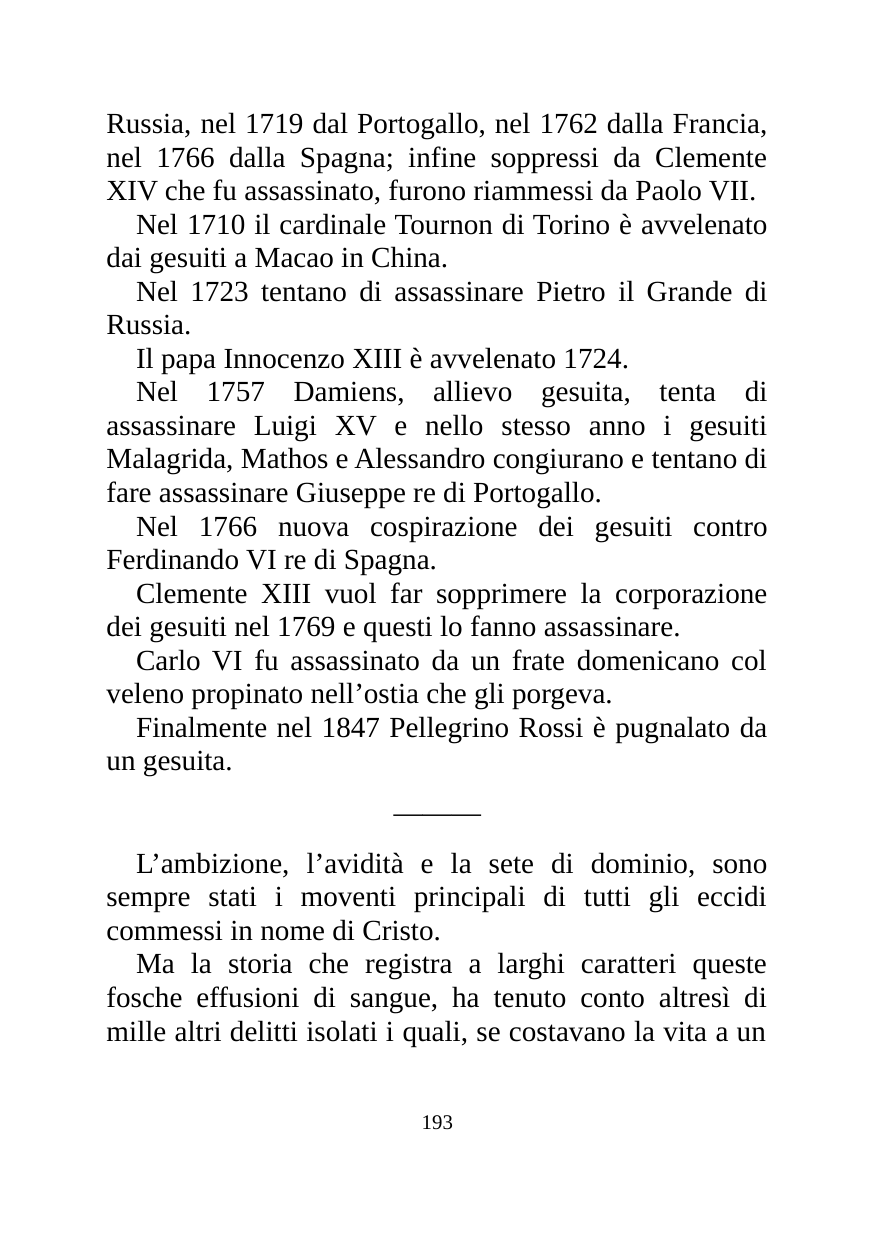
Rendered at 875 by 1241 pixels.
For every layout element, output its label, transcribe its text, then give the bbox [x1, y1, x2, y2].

text Nel 1766 nuova cospirazione dei gesuiti contro Ferdinando VI re di Spagna. [106, 509, 768, 576]
text Nel 1757 Damiens, allievo gesuita, tenta di assassinare Luigi XV e nello stesso anno i gesuiti Malagrida, Mathos e Alessandro congiurano e tentano di fare assassinare Giuseppe re di Portogallo. [106, 374, 768, 509]
text Carlo VI fu assassinato da un frate domenicano col veleno propinato nell’ostia che gli porgeva. [106, 643, 768, 710]
text ——— [106, 795, 768, 828]
text Nel 1723 tentano di assassinare Pietro il Grande di Russia. [106, 274, 768, 341]
text Il papa Innocenzo XIII è avvelenato 1724. [106, 341, 768, 374]
text L’ambizione, l’avidità e la sete di dominio, sono sempre stati i moventi principali di tutti gli eccidi commessi in nome di Cristo. [106, 846, 768, 947]
text Nel 1710 il cardinale Tournon di Torino è avvelenato dai gesuiti a Macao in China. [106, 207, 768, 274]
text Finalmente nel 1847 Pellegrino Rossi è pugnalato da un gesuita. [106, 710, 768, 777]
text Clemente XIII vuol far sopprimere la corporazione dei gesuiti nel 1769 e questi lo fanno assassinare. [106, 576, 768, 643]
text Ma la storia che registra a larghi caratteri queste fosche effusioni di sangue, ha tenuto conto altresì di mille altri delitti isolati i quali, se costavano la vita a un [106, 947, 768, 1047]
text Russia, nel 1719 dal Portogallo, nel 1762 dalla Francia, nel 1766 dalla Spagna; infine soppressi da Clemente XIV che fu assassinato, furono riammessi da Paolo VII. [106, 106, 768, 207]
